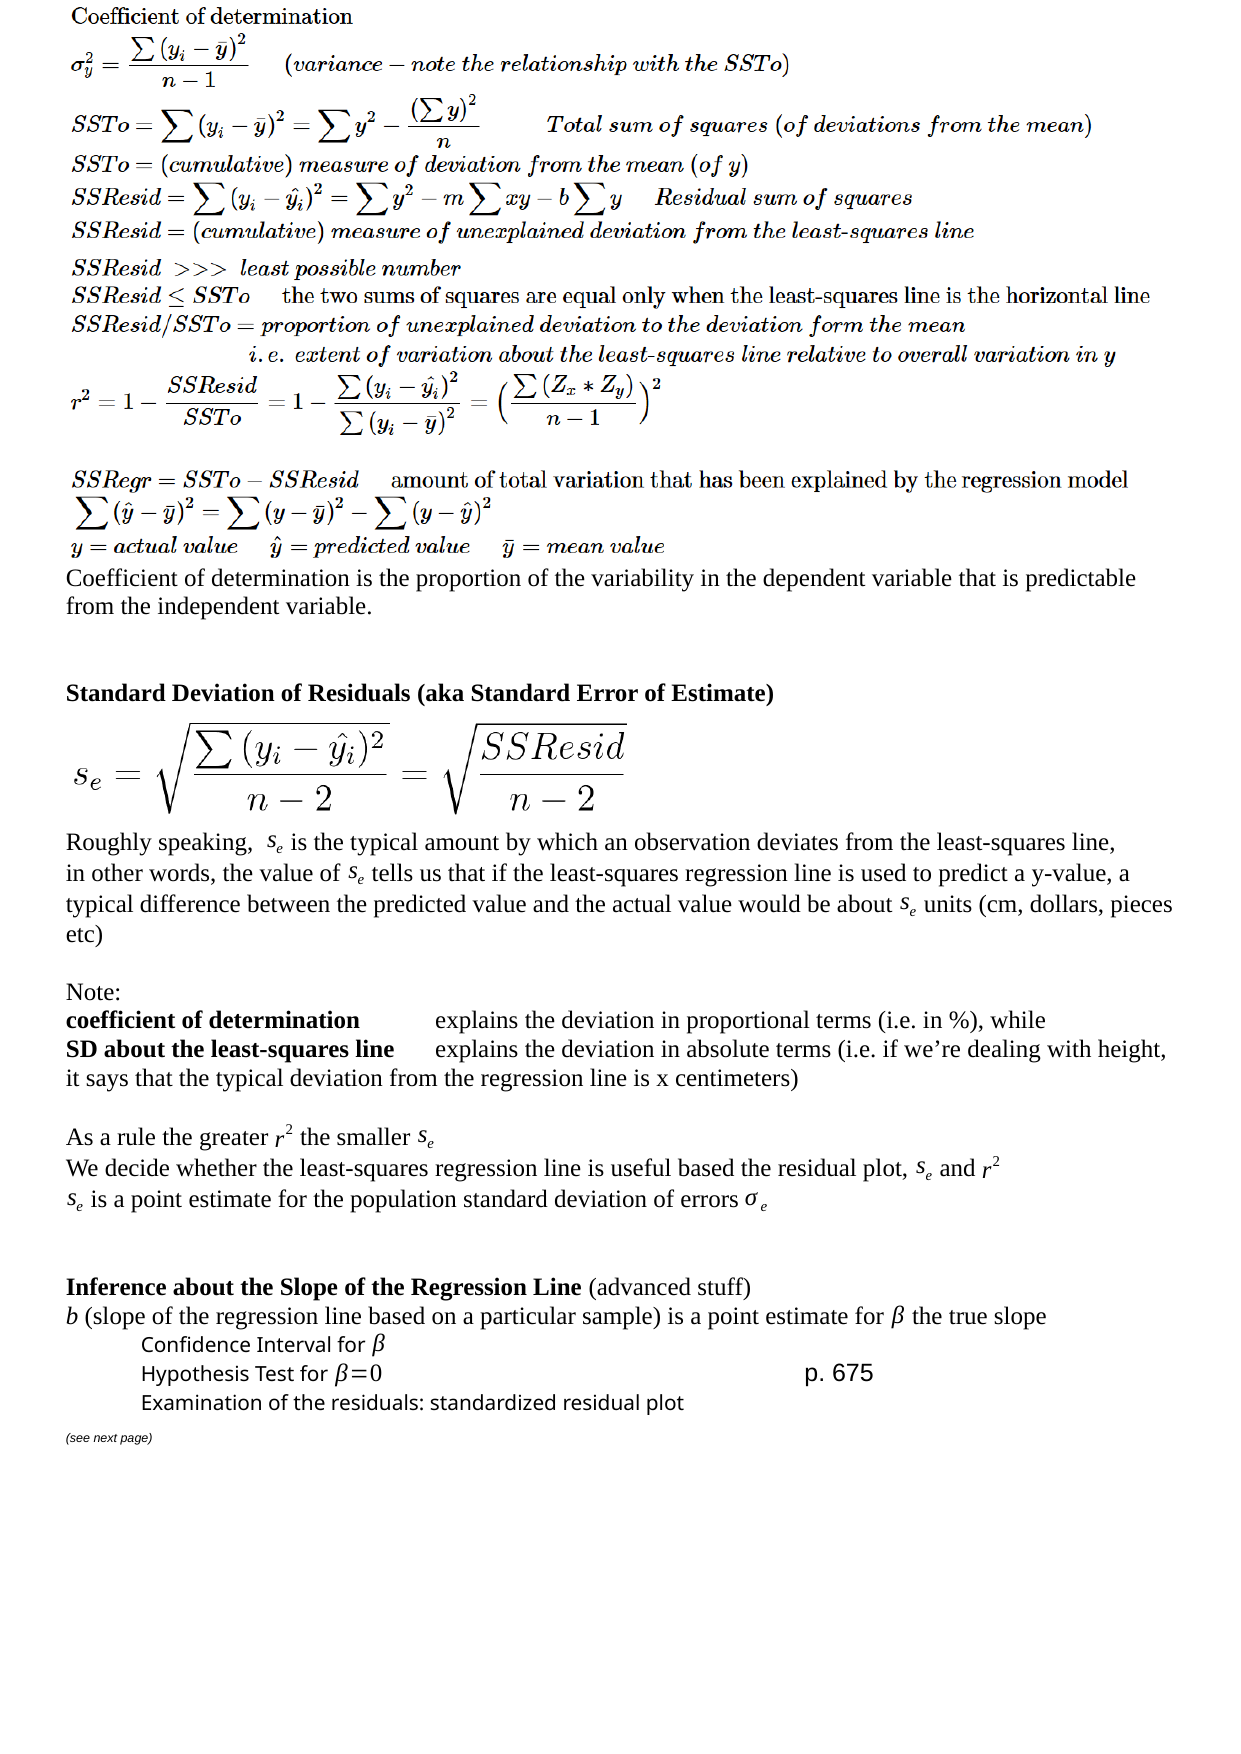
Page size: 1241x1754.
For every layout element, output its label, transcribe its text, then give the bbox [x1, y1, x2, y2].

text Roughly speaking, is the typical amount by which an observation deviates from the least-squares line, [66, 825, 1181, 857]
picture [65, 0, 1159, 563]
text Coefficient of determination is the proportion of the variability in the dependent variable that is predictable from the independent variable. [66, 400, 1181, 620]
text Examination of the residuals: standardized residual plot [66, 1388, 1181, 1416]
text We decide whether the least-squares regression line is useful based the residual plot, and [66, 1152, 1181, 1183]
picture [65, 708, 642, 826]
text Confidence Interval for [66, 1330, 1181, 1358]
text Inference about the Slope of the Regression Line (advanced stuff) [66, 1272, 1181, 1301]
text As a rule the greater the smaller [66, 1121, 1181, 1152]
text Hypothesis Test for p. 675 [66, 1358, 1181, 1388]
text coefficient of determination explains the deviation in proportional terms (i.e. in %), while [66, 1006, 1181, 1034]
text b (slope of the regression line based on a particular sample) is a point estimate for the true slope [66, 1301, 1181, 1330]
text Note: [66, 977, 1181, 1006]
text is a point estimate for the population standard deviation of errors [66, 1183, 1181, 1215]
text SD about the least-squares line explains the deviation in absolute terms (i.e. if we’re dealing with height, it says that the typical deviation from the regression line is x centimeters) [66, 1034, 1181, 1092]
text (see next page) [66, 1431, 1181, 1445]
text Standard Deviation of Residuals (aka Standard Error of Estimate) [66, 678, 1181, 706]
text in other words, the value of tells us that if the least-squares regression line is used to predict a y-value, a typical difference between the predicted value and the actual value would be about units (cm, dollars, pieces etc) [66, 857, 1181, 948]
